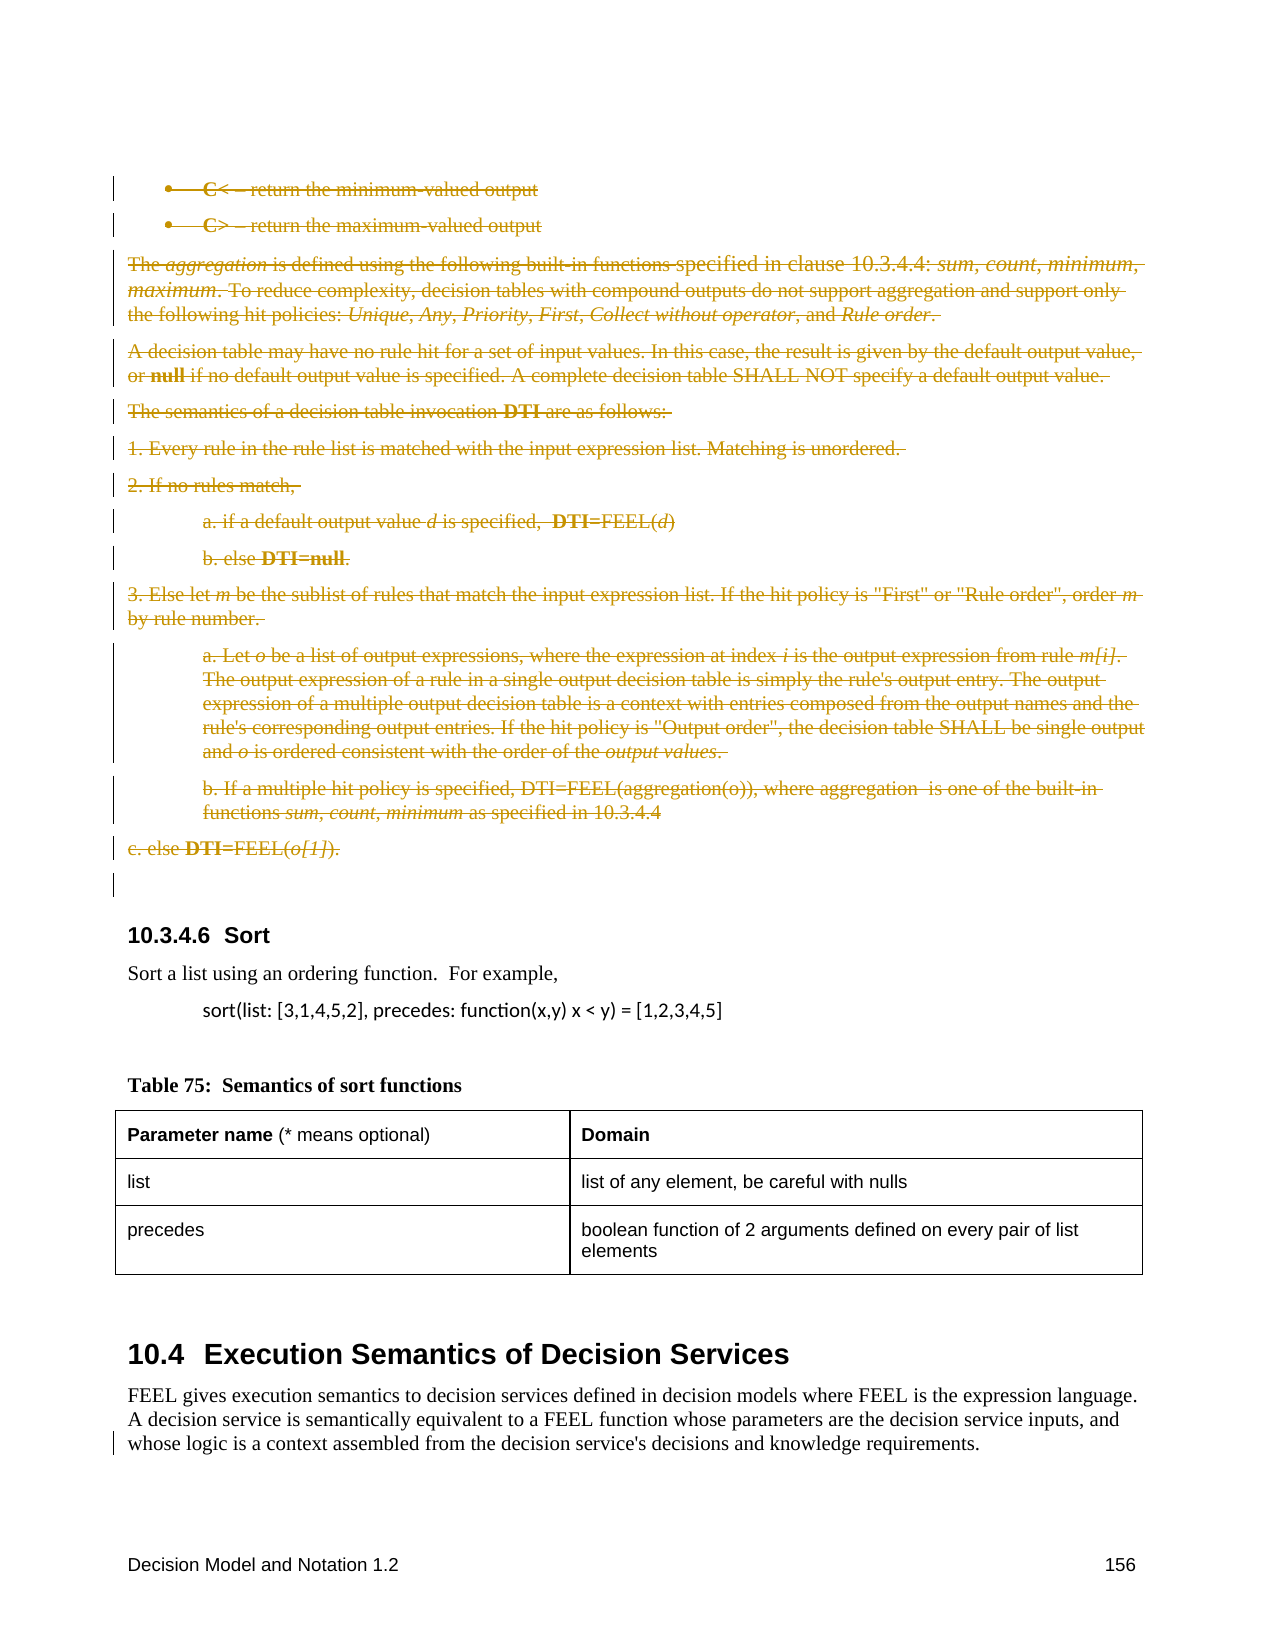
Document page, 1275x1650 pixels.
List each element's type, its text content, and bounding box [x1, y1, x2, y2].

text FEEL gives execution semantics to decision services defined in decision models where FEEL is the expression language. A decision service is semantically equivalent to a FEEL function whose parameters are the decision service inputs, and whose logic is a context assembled from the decision service's decisions and knowledge requirements. [127, 1383, 1147, 1455]
subtitle Sort [127, 922, 1147, 948]
table_cell precedes [116, 1206, 569, 1274]
table_header Parameter name (* means optional) [116, 1111, 569, 1157]
table_cell list [116, 1159, 569, 1205]
text Table 71: Semantics of sort functions [127, 1073, 1147, 1097]
table_header Domain [571, 1111, 1142, 1157]
text sort(list: [3,1,4,5,2], precedes: function(x,y) x < y) = [1,2,3,4,5] [127, 997, 1147, 1023]
table_cell boolean function of 2 arguments defined on every pair of list elements [571, 1206, 1142, 1274]
text Sort a list using an ordering function. For example, [127, 961, 1147, 985]
subtitle Execution Semantics of Decision Services [127, 1337, 1147, 1370]
table_cell list of any element, be careful with nulls [571, 1159, 1142, 1205]
